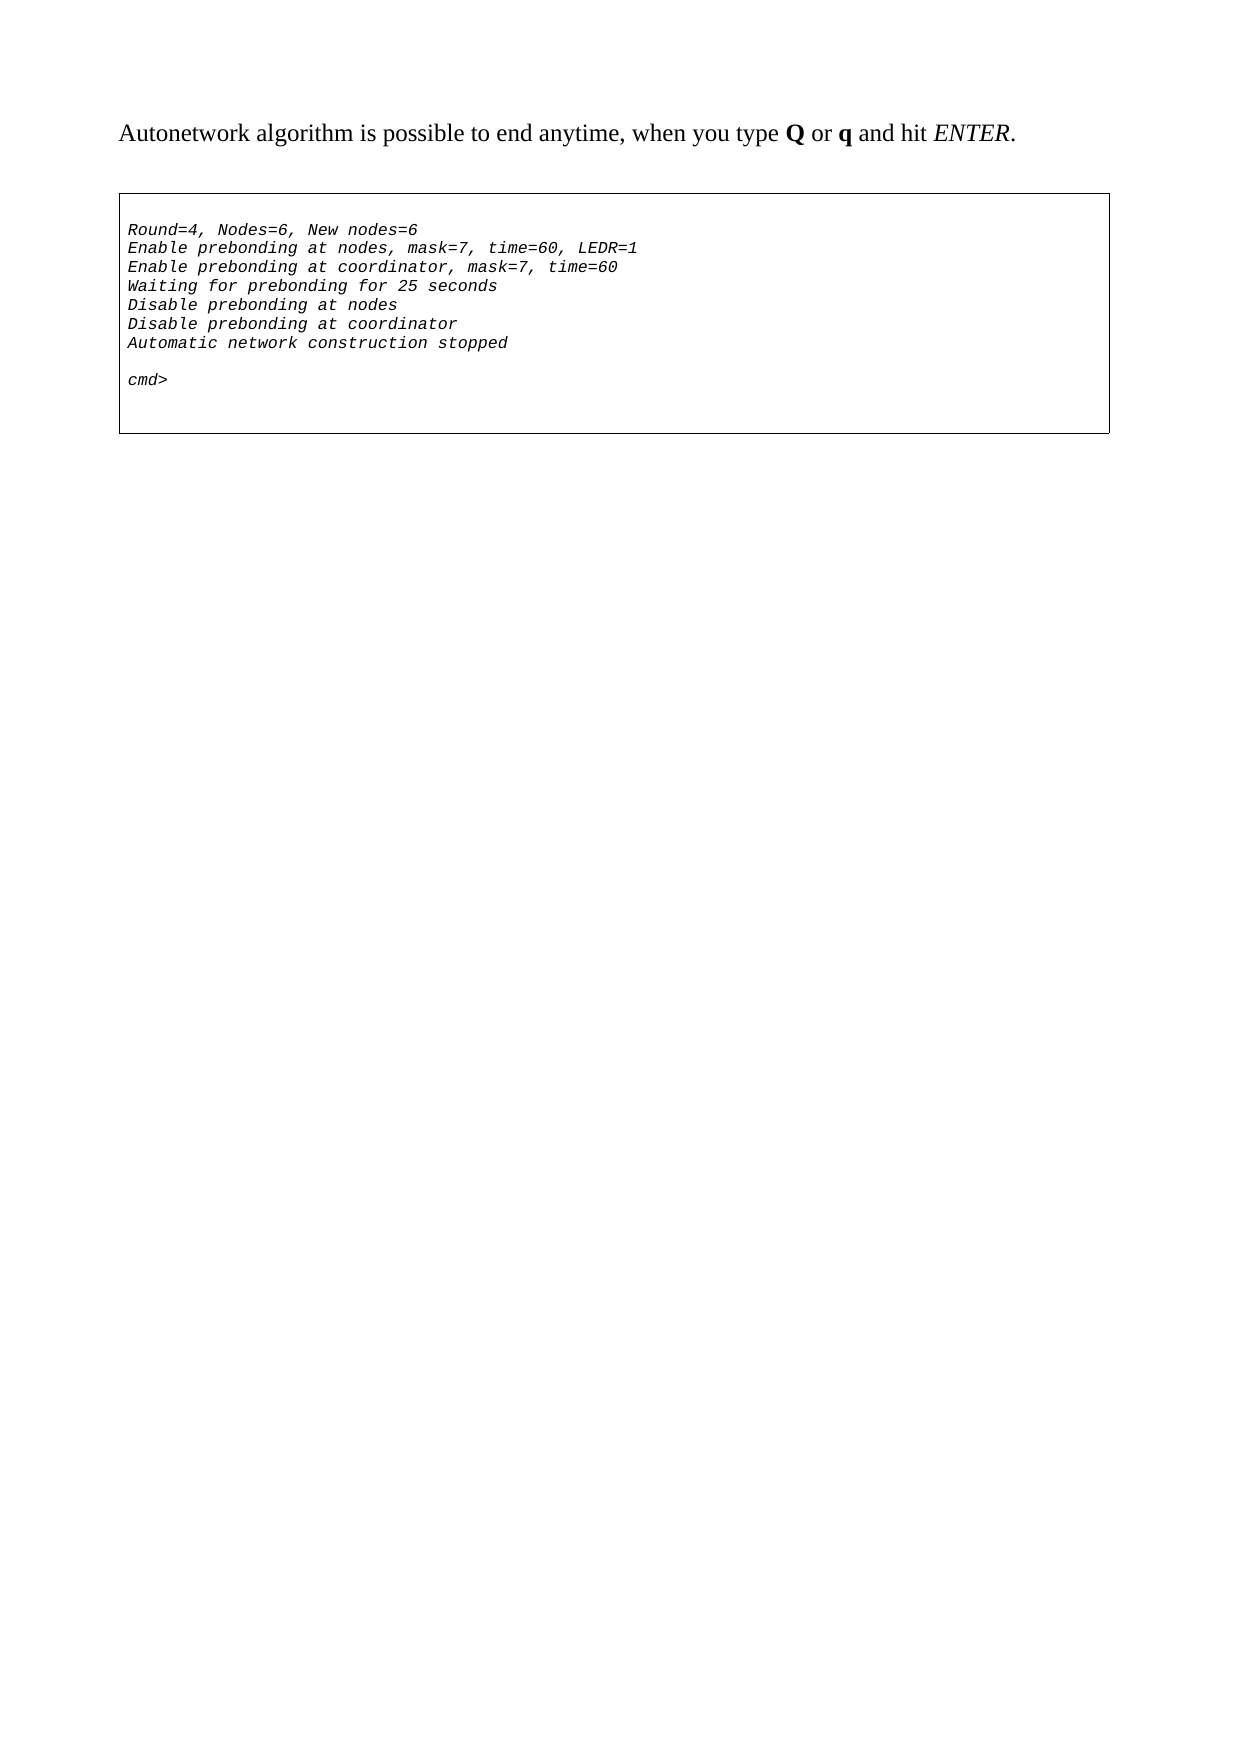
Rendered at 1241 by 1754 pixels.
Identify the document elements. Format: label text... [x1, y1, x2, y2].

text Enable prebonding at nodes, mask=7, time=60, LEDR=1 [128, 240, 1100, 259]
text Enable prebonding at coordinator, mask=7, time=60 [128, 259, 1100, 278]
text cmd> [128, 372, 1100, 391]
text Waiting for prebonding for 25 seconds [128, 278, 1100, 297]
text Disable prebonding at coordinator [128, 315, 1100, 334]
text Round=4, Nodes=6, New nodes=6 [128, 221, 1100, 240]
text Autonetwork algorithm is possible to end anytime, when you type Q or q and hit ENTER. [118, 118, 1122, 147]
text Automatic network construction stopped [128, 334, 1100, 353]
text Disable prebonding at nodes [128, 297, 1100, 315]
